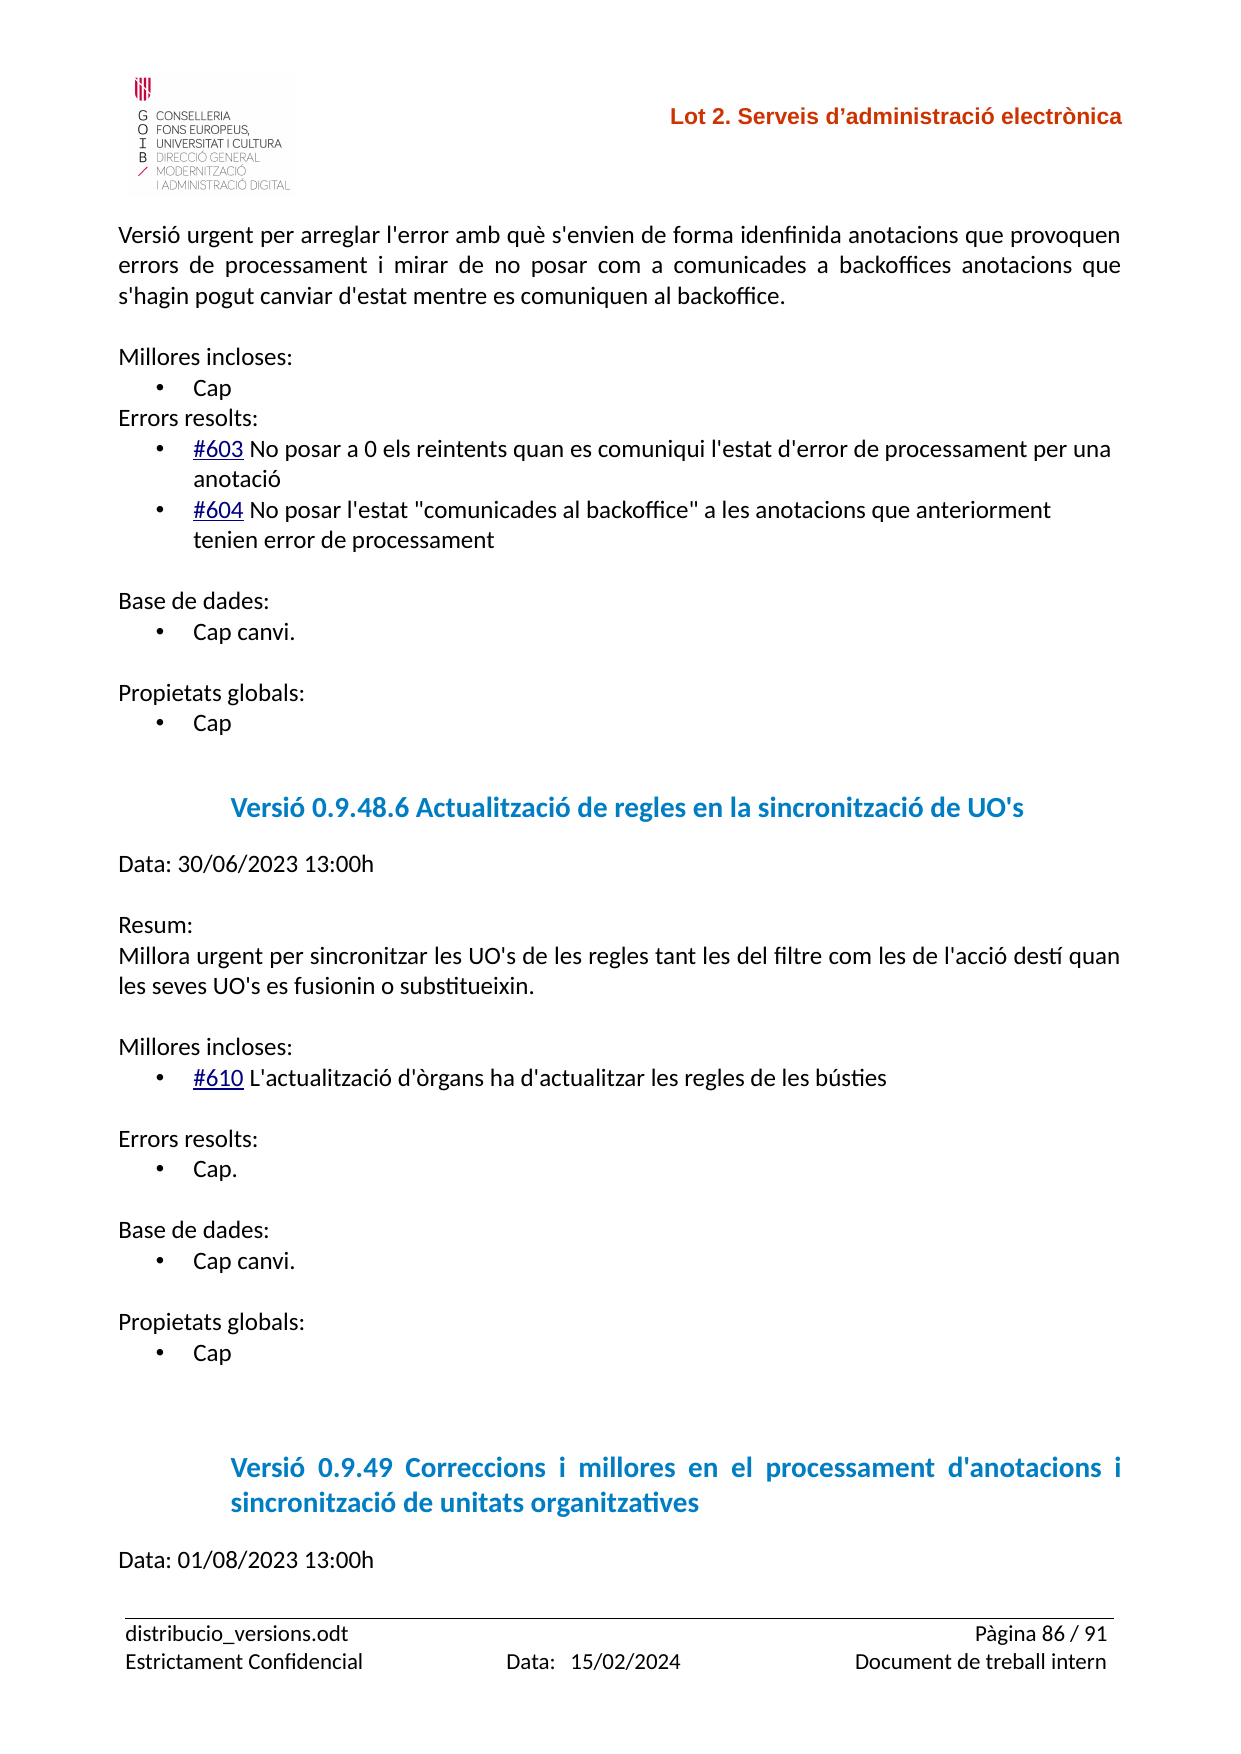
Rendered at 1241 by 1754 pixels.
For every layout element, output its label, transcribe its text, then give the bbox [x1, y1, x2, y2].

list #610 L'actualització d'òrgans ha d'actualitzar les regles de les bústies [156, 1062, 1122, 1093]
list Cap [156, 1337, 1122, 1367]
picture [126, 70, 299, 197]
text Data: 30/06/2023 13:00h [118, 848, 1122, 879]
text Millores incloses: [118, 1032, 1122, 1062]
text Propietats globals: [118, 1306, 1122, 1337]
text Data: 01/08/2023 13:00h [118, 1544, 1122, 1574]
list #603 No posar a 0 els reintents quan es comuniqui l'estat d'error de processament per una anotació [156, 433, 1122, 494]
text Errors resolts: [118, 402, 1122, 433]
text Versió urgent per arreglar l'error amb què s'envien de forma idenfinida anotacions que provoquen errors de processament i mirar de no posar com a comunicades a backoffices anotacions que s'hagin pogut canviar d'estat mentre es comuniquen al backoffice. [118, 219, 1122, 311]
text Propietats globals: [118, 677, 1122, 707]
text Base de dades: [118, 585, 1122, 616]
text Millores incloses: [118, 341, 1122, 372]
subtitle Versió 0.9.49 Correccions i millores en el processament d'anotacions i sincronització de unitats organitzatives [153, 1449, 1122, 1520]
list #604 No posar l'estat "comunicades al backoffice" a les anotacions que anteriorment tenien error de processament [156, 494, 1122, 555]
list Cap. [156, 1154, 1122, 1184]
text Millora urgent per sincronitzar les UO's de les regles tant les del filtre com les de l'acció destí quan les seves UO's es fusionin o substitueixin. [118, 940, 1122, 1001]
text Resum: [118, 909, 1122, 940]
list Cap canvi. [156, 616, 1122, 646]
list Cap canvi. [156, 1245, 1122, 1276]
list Cap [156, 707, 1122, 738]
text Base de dades: [118, 1215, 1122, 1245]
subtitle Versió 0.9.48.6 Actualització de regles en la sincronització de UO's [153, 789, 1122, 825]
list Cap [156, 372, 1122, 402]
text Errors resolts: [118, 1123, 1122, 1154]
